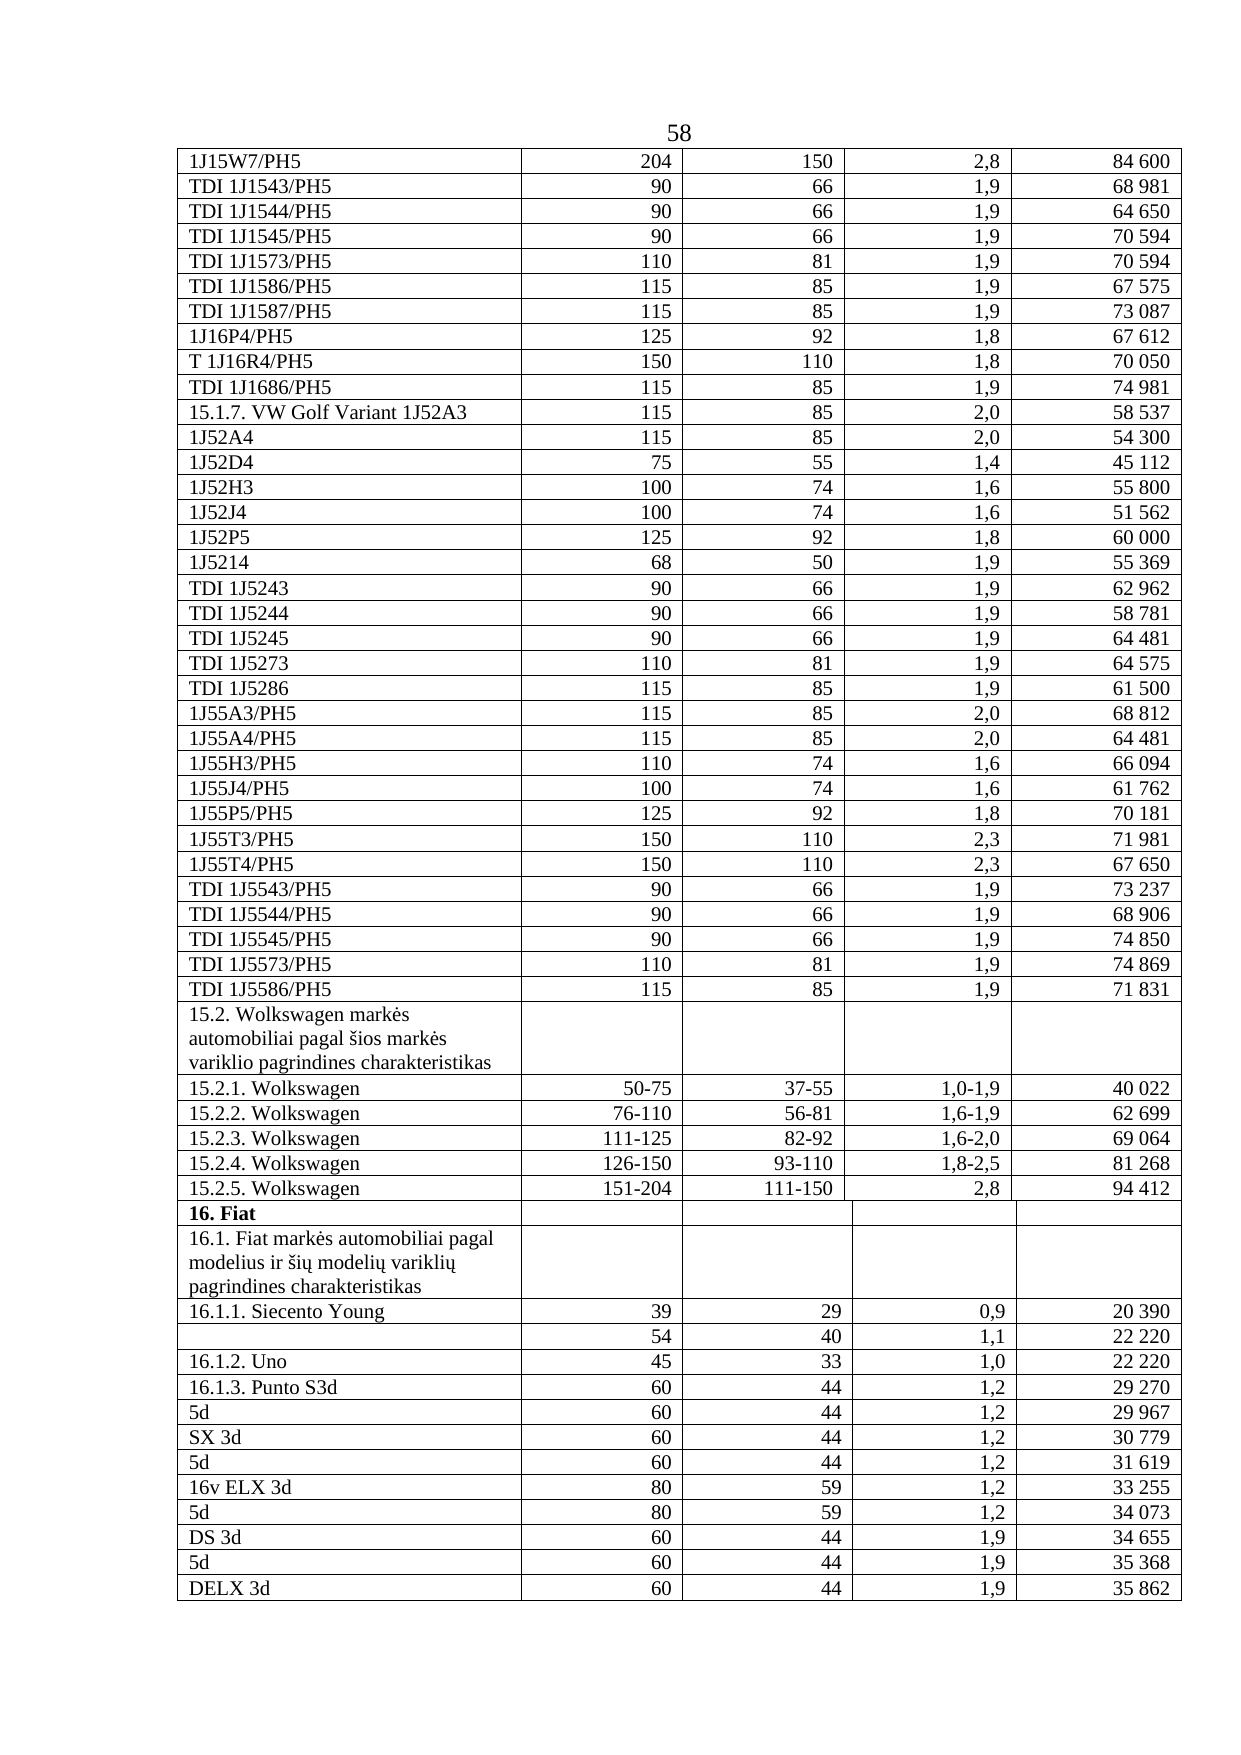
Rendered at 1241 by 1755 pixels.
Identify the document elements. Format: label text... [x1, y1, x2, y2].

table_cell 56-81 [683, 1101, 844, 1124]
table_cell 44 [683, 1575, 852, 1599]
table_cell 115 [522, 676, 682, 700]
table_cell DELX 3d [178, 1575, 521, 1599]
table_cell 1,2 [853, 1500, 1016, 1524]
table_cell TDI 1J5243 [178, 575, 521, 599]
table_cell 1J55P5/PH5 [178, 801, 521, 825]
table_cell TDI 1J1544/PH5 [178, 199, 521, 223]
table_cell 85 [683, 400, 844, 424]
table_cell 1,9 [845, 249, 1011, 273]
table_cell 1,9 [845, 199, 1011, 223]
table_cell 1,9 [845, 575, 1011, 599]
table_cell 115 [522, 274, 682, 298]
table_cell 15.2.4. Wolkswagen [178, 1151, 521, 1175]
table_cell 1,9 [845, 274, 1011, 298]
table_cell 15.2.1. Wolkswagen [178, 1075, 521, 1099]
table_cell 90 [522, 575, 682, 599]
table_cell 100 [522, 776, 682, 800]
table_cell 81 268 [1012, 1151, 1181, 1175]
table_cell 92 [683, 324, 844, 348]
table_cell 5d [178, 1450, 521, 1474]
table_cell [683, 1002, 844, 1074]
table_cell 16v ELX 3d [178, 1475, 521, 1499]
table_cell 1,6 [845, 500, 1011, 524]
table_cell 16.1.2. Uno [178, 1350, 521, 1373]
table_cell 33 255 [1017, 1475, 1181, 1499]
table_cell 66 [683, 199, 844, 223]
table_cell 85 [683, 676, 844, 700]
table_cell 60 [522, 1525, 682, 1549]
table_cell 1,8 [845, 801, 1011, 825]
table_cell 1,2 [853, 1425, 1016, 1449]
table_cell 92 [683, 801, 844, 825]
table_cell TDI 1J5273 [178, 651, 521, 675]
table_cell 110 [522, 952, 682, 976]
table_cell 62 962 [1012, 575, 1181, 599]
table_cell 111-150 [683, 1176, 844, 1200]
table_cell 150 [522, 852, 682, 876]
table_cell 1,8 [845, 350, 1011, 373]
table_cell 20 390 [1017, 1299, 1181, 1323]
table_cell [683, 1201, 852, 1225]
table_cell 0,9 [853, 1299, 1016, 1323]
table_cell 15.2.3. Wolkswagen [178, 1126, 521, 1150]
table_cell 1J52A4 [178, 425, 521, 449]
table_cell 44 [683, 1525, 852, 1549]
table_cell 1J55T4/PH5 [178, 852, 521, 876]
table_cell 74 [683, 475, 844, 499]
table_cell 2,0 [845, 425, 1011, 449]
table_cell 1,9 [845, 877, 1011, 901]
table_cell 85 [683, 701, 844, 725]
table_cell 44 [683, 1375, 852, 1399]
table_cell 150 [522, 350, 682, 373]
table_cell 68 981 [1012, 174, 1181, 198]
table_cell 1,0-1,9 [845, 1075, 1011, 1099]
table_cell TDI 1J5586/PH5 [178, 977, 521, 1001]
table_cell 81 [683, 249, 844, 273]
table_cell 1,9 [845, 927, 1011, 951]
table_cell 2,3 [845, 826, 1011, 851]
table_cell TDI 1J1543/PH5 [178, 174, 521, 198]
table_cell 64 650 [1012, 199, 1181, 223]
table_cell 1J16P4/PH5 [178, 324, 521, 348]
table_cell [1017, 1226, 1181, 1298]
table_cell 111-125 [522, 1126, 682, 1150]
table_cell DS 3d [178, 1525, 521, 1549]
table_cell TDI 1J5544/PH5 [178, 902, 521, 926]
table_cell 1,0 [853, 1350, 1016, 1373]
table_cell TDI 1J1545/PH5 [178, 224, 521, 248]
table_cell 90 [522, 199, 682, 223]
table_cell 76-110 [522, 1101, 682, 1124]
table_cell 1,6-2,0 [845, 1126, 1011, 1150]
table_cell [522, 1002, 682, 1074]
table_cell 80 [522, 1500, 682, 1524]
table_cell 61 762 [1012, 776, 1181, 800]
table_cell 35 368 [1017, 1550, 1181, 1574]
table_cell 1,9 [845, 550, 1011, 574]
table_cell 110 [522, 249, 682, 273]
table_cell 15.1.7. VW Golf Variant 1J52A3 [178, 400, 521, 424]
table_cell 74 [683, 751, 844, 775]
table_cell 92 [683, 525, 844, 549]
table_cell 1J52P5 [178, 525, 521, 549]
table_cell 1,9 [845, 952, 1011, 976]
table_cell 110 [683, 350, 844, 373]
table_cell 5d [178, 1550, 521, 1574]
table_cell TDI 1J5244 [178, 601, 521, 624]
table_cell [853, 1201, 1016, 1225]
table_cell 64 575 [1012, 651, 1181, 675]
table_cell 1,9 [845, 375, 1011, 399]
table_cell 1,9 [845, 299, 1011, 323]
table_cell 58 537 [1012, 400, 1181, 424]
table_cell 115 [522, 425, 682, 449]
table_cell 22 220 [1017, 1324, 1181, 1348]
table_cell 31 619 [1017, 1450, 1181, 1474]
table_cell 2,0 [845, 400, 1011, 424]
table_cell 100 [522, 475, 682, 499]
table_cell 44 [683, 1400, 852, 1424]
table_cell 115 [522, 299, 682, 323]
table_cell 22 220 [1017, 1350, 1181, 1373]
table_cell 70 594 [1012, 224, 1181, 248]
table_cell 85 [683, 274, 844, 298]
table_cell 16.1.3. Punto S3d [178, 1375, 521, 1399]
table_cell 125 [522, 525, 682, 549]
table_cell 34 073 [1017, 1500, 1181, 1524]
table_cell 15.2.5. Wolkswagen [178, 1176, 521, 1200]
table_cell 75 [522, 450, 682, 474]
table_cell 1,9 [845, 977, 1011, 1001]
table_cell 70 181 [1012, 801, 1181, 825]
table_cell 115 [522, 400, 682, 424]
table_cell 1,9 [853, 1575, 1016, 1599]
table_cell 150 [522, 826, 682, 851]
table_cell 16. Fiat [178, 1201, 521, 1225]
table_cell [522, 1226, 682, 1298]
table_cell 74 850 [1012, 927, 1181, 951]
table_cell 74 869 [1012, 952, 1181, 976]
table_cell 1,9 [845, 601, 1011, 624]
table_cell 1,8-2,5 [845, 1151, 1011, 1175]
table_cell 70 594 [1012, 249, 1181, 273]
table_cell 93-110 [683, 1151, 844, 1175]
table_cell 29 270 [1017, 1375, 1181, 1399]
table_cell 115 [522, 726, 682, 750]
table_cell 125 [522, 324, 682, 348]
table_cell 64 481 [1012, 626, 1181, 650]
table_cell 82-92 [683, 1126, 844, 1150]
table_cell 66 [683, 902, 844, 926]
table_cell 61 500 [1012, 676, 1181, 700]
table_cell 16.1.1. Siecento Young [178, 1299, 521, 1323]
table_cell SX 3d [178, 1425, 521, 1449]
table_cell 110 [522, 751, 682, 775]
table_cell 90 [522, 927, 682, 951]
table_cell 60 [522, 1425, 682, 1449]
table_cell TDI 1J1587/PH5 [178, 299, 521, 323]
table_cell 66 [683, 927, 844, 951]
table_cell [845, 1002, 1011, 1074]
table_cell 1,9 [853, 1525, 1016, 1549]
table_cell 1,9 [845, 651, 1011, 675]
table_cell TDI 1J5543/PH5 [178, 877, 521, 901]
table_cell [1017, 1201, 1181, 1225]
table_cell 68 906 [1012, 902, 1181, 926]
table_cell 40 022 [1012, 1075, 1181, 1099]
table_cell T 1J16R4/PH5 [178, 350, 521, 373]
table_cell 1,1 [853, 1324, 1016, 1348]
table_cell 60 [522, 1375, 682, 1399]
table_cell [522, 1201, 682, 1225]
table_cell 1,6-1,9 [845, 1101, 1011, 1124]
table_cell 68 [522, 550, 682, 574]
table_cell 54 300 [1012, 425, 1181, 449]
table_cell 115 [522, 375, 682, 399]
table_cell 84 600 [1012, 149, 1181, 173]
table_cell 90 [522, 601, 682, 624]
table_cell 69 064 [1012, 1126, 1181, 1150]
table_cell 29 967 [1017, 1400, 1181, 1424]
table_cell 1,2 [853, 1475, 1016, 1499]
table_cell 90 [522, 224, 682, 248]
table_cell 60 [522, 1550, 682, 1574]
table_cell 1J55H3/PH5 [178, 751, 521, 775]
table_cell 1J55T3/PH5 [178, 826, 521, 851]
table_cell 62 699 [1012, 1101, 1181, 1124]
table_cell 1J55A3/PH5 [178, 701, 521, 725]
table_cell 2,8 [845, 149, 1011, 173]
table_cell 1J55J4/PH5 [178, 776, 521, 800]
table_cell 35 862 [1017, 1575, 1181, 1599]
table_cell TDI 1J1686/PH5 [178, 375, 521, 399]
table_cell 70 050 [1012, 350, 1181, 373]
table_cell TDI 1J5245 [178, 626, 521, 650]
table_cell 66 [683, 575, 844, 599]
table_cell 110 [683, 826, 844, 851]
table_cell 85 [683, 425, 844, 449]
table_cell 110 [522, 651, 682, 675]
table_cell 33 [683, 1350, 852, 1373]
table_cell TDI 1J5573/PH5 [178, 952, 521, 976]
table_cell 66 094 [1012, 751, 1181, 775]
table_cell 1,8 [845, 324, 1011, 348]
table_cell 2,8 [845, 1176, 1011, 1200]
table_cell 85 [683, 299, 844, 323]
table_cell 68 812 [1012, 701, 1181, 725]
table_cell 60 [522, 1575, 682, 1599]
table_cell 66 [683, 877, 844, 901]
table_cell 80 [522, 1475, 682, 1499]
table_cell 151-204 [522, 1176, 682, 1200]
table_cell 67 650 [1012, 852, 1181, 876]
table_cell 2,0 [845, 726, 1011, 750]
table_cell 44 [683, 1450, 852, 1474]
table_cell 1,6 [845, 776, 1011, 800]
table_cell 1,9 [845, 174, 1011, 198]
table_cell 66 [683, 224, 844, 248]
table_cell 67 612 [1012, 324, 1181, 348]
table_cell 60 000 [1012, 525, 1181, 549]
table_cell 1,6 [845, 751, 1011, 775]
table_cell 90 [522, 877, 682, 901]
table_cell 54 [522, 1324, 682, 1348]
table_cell 29 [683, 1299, 852, 1323]
table_cell 74 [683, 776, 844, 800]
table_cell 85 [683, 977, 844, 1001]
table_cell 5d [178, 1400, 521, 1424]
table_cell 30 779 [1017, 1425, 1181, 1449]
table_cell 59 [683, 1500, 852, 1524]
table_cell 66 [683, 626, 844, 650]
table_cell 16.1. Fiat markės automobiliai pagal modelius ir šių modelių variklių pagrindines charakteristikas [178, 1226, 521, 1298]
table_cell 1,9 [845, 224, 1011, 248]
table_cell 85 [683, 375, 844, 399]
table_cell 58 781 [1012, 601, 1181, 624]
table_cell 74 [683, 500, 844, 524]
table_cell 5d [178, 1500, 521, 1524]
table_cell 55 [683, 450, 844, 474]
table_cell 55 800 [1012, 475, 1181, 499]
table_cell 59 [683, 1475, 852, 1499]
table_cell 90 [522, 902, 682, 926]
table_cell 204 [522, 149, 682, 173]
table_cell 2,3 [845, 852, 1011, 876]
table_cell 50-75 [522, 1075, 682, 1099]
table_cell 1,9 [853, 1550, 1016, 1574]
table_cell 1,9 [845, 676, 1011, 700]
table_cell [853, 1226, 1016, 1298]
table_cell 73 237 [1012, 877, 1181, 901]
table_cell 1,4 [845, 450, 1011, 474]
table_cell [178, 1324, 521, 1348]
table_cell 40 [683, 1324, 852, 1348]
table_cell 115 [522, 977, 682, 1001]
table_cell 37-55 [683, 1075, 844, 1099]
table_cell 1,6 [845, 475, 1011, 499]
table_cell 1J52J4 [178, 500, 521, 524]
table_cell 74 981 [1012, 375, 1181, 399]
table_cell 1J55A4/PH5 [178, 726, 521, 750]
table_cell 44 [683, 1550, 852, 1574]
table_cell TDI 1J5286 [178, 676, 521, 700]
table_cell [683, 1226, 852, 1298]
table_cell 55 369 [1012, 550, 1181, 574]
table_cell 1,8 [845, 525, 1011, 549]
table_cell 1J5214 [178, 550, 521, 574]
table_cell TDI 1J1586/PH5 [178, 274, 521, 298]
table_cell 1J52D4 [178, 450, 521, 474]
table_cell 1J52H3 [178, 475, 521, 499]
table_cell 71 981 [1012, 826, 1181, 851]
table_cell [1012, 1002, 1181, 1074]
table_cell 50 [683, 550, 844, 574]
table_cell 126-150 [522, 1151, 682, 1175]
table_cell 100 [522, 500, 682, 524]
table_cell TDI 1J5545/PH5 [178, 927, 521, 951]
table_cell 1,9 [845, 626, 1011, 650]
table_cell 39 [522, 1299, 682, 1323]
table_cell 85 [683, 726, 844, 750]
table_cell 125 [522, 801, 682, 825]
table_cell 15.2. Wolkswagen markės automobiliai pagal šios markės variklio pagrindines charakteristikas [178, 1002, 521, 1074]
table_cell 60 [522, 1400, 682, 1424]
table_cell 81 [683, 952, 844, 976]
table_cell 81 [683, 651, 844, 675]
table_cell 45 112 [1012, 450, 1181, 474]
table_cell 51 562 [1012, 500, 1181, 524]
table_cell 1,9 [845, 902, 1011, 926]
table_cell 150 [683, 149, 844, 173]
table_cell 67 575 [1012, 274, 1181, 298]
table_cell 64 481 [1012, 726, 1181, 750]
table_cell 94 412 [1012, 1176, 1181, 1200]
table_cell 66 [683, 601, 844, 624]
table_cell 34 655 [1017, 1525, 1181, 1549]
table_cell 15.2.2. Wolkswagen [178, 1101, 521, 1124]
table_cell 1J15W7/PH5 [178, 149, 521, 173]
table_cell 90 [522, 626, 682, 650]
table_cell TDI 1J1573/PH5 [178, 249, 521, 273]
table_cell 45 [522, 1350, 682, 1373]
table_cell 71 831 [1012, 977, 1181, 1001]
table_cell 90 [522, 174, 682, 198]
table_cell 1,2 [853, 1450, 1016, 1474]
table_cell 60 [522, 1450, 682, 1474]
table_cell 110 [683, 852, 844, 876]
table_cell 2,0 [845, 701, 1011, 725]
table_cell 44 [683, 1425, 852, 1449]
table_cell 73 087 [1012, 299, 1181, 323]
table_cell 1,2 [853, 1400, 1016, 1424]
table_cell 1,2 [853, 1375, 1016, 1399]
table_cell 66 [683, 174, 844, 198]
table_cell 115 [522, 701, 682, 725]
